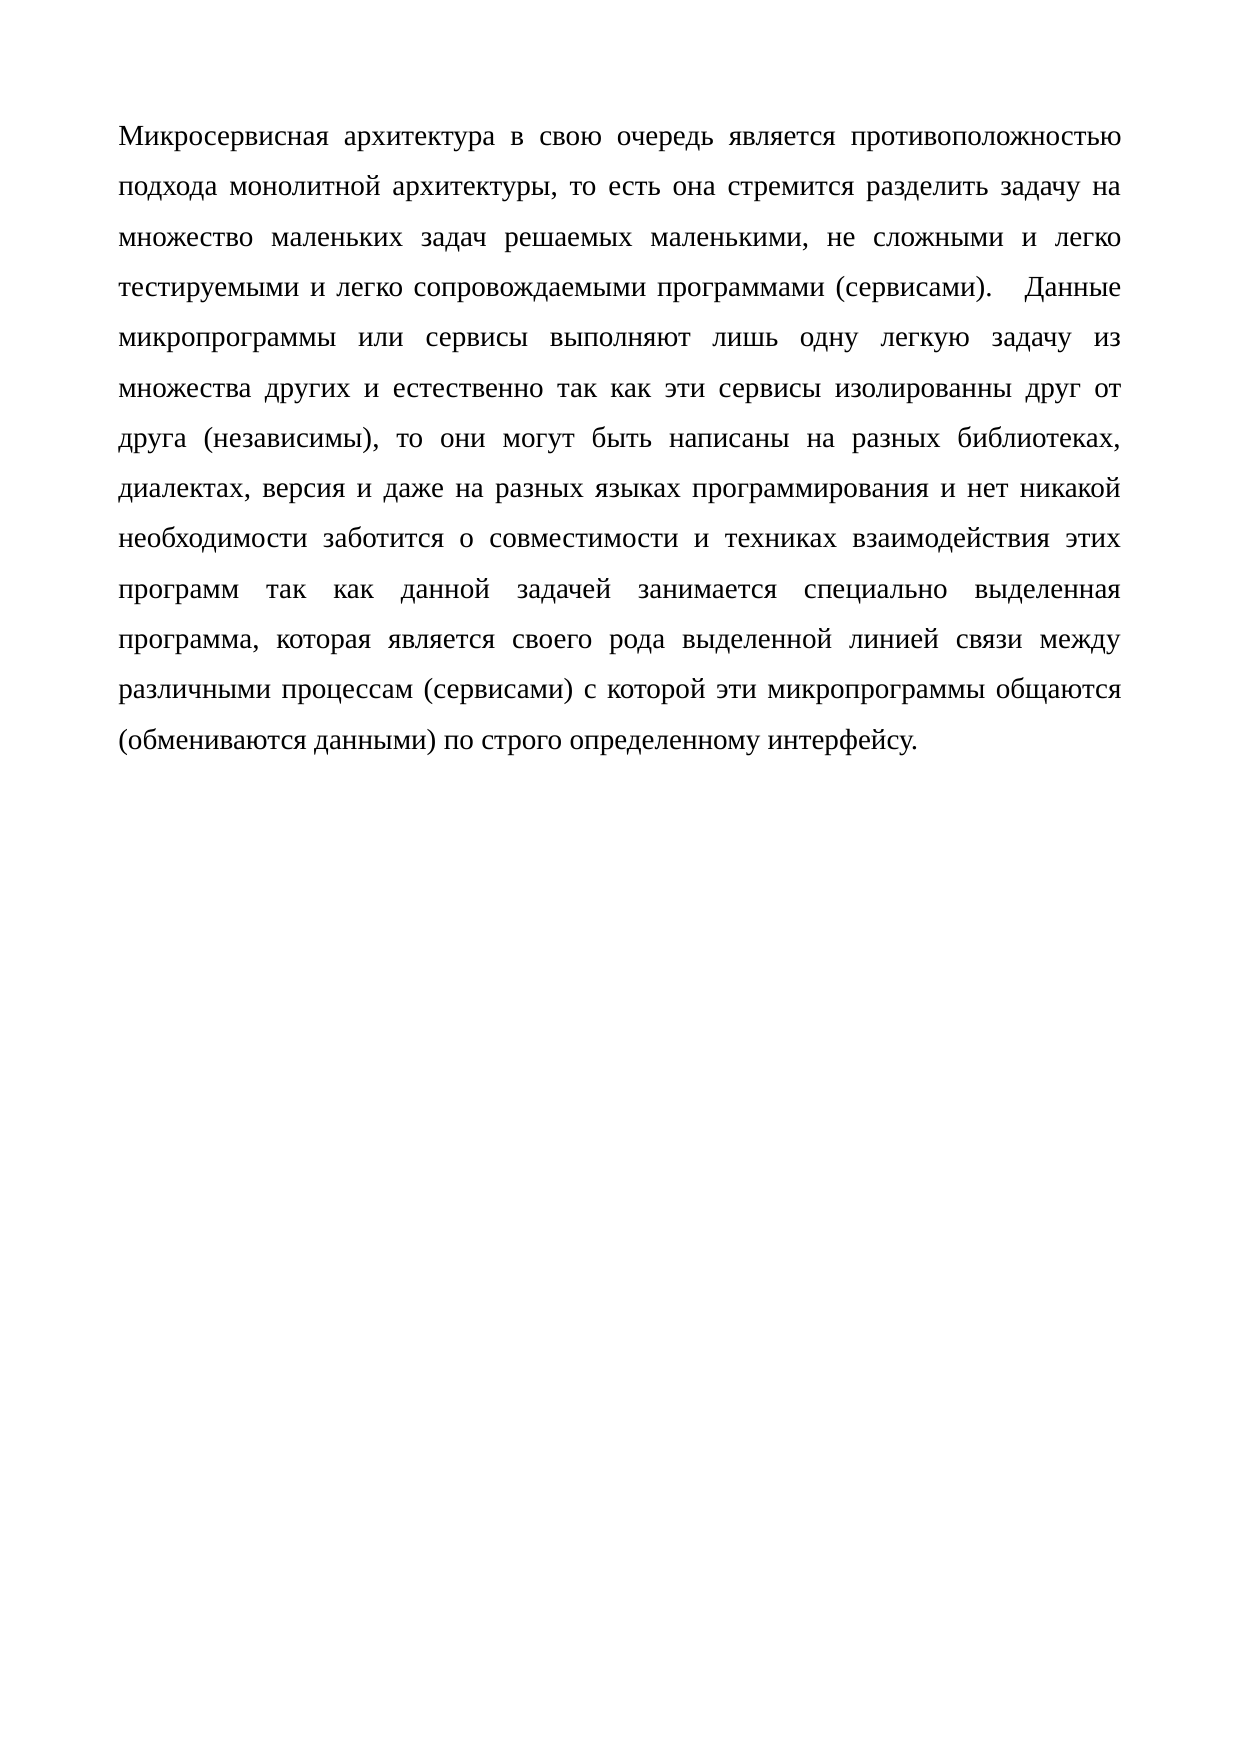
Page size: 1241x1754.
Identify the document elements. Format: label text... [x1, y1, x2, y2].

text Микросервисная архитектура в свою очередь является противоположностью подхода монолитной архитектуры, то есть она стремится разделить задачу на множество маленьких задач решаемых маленькими, не сложными и легко тестируемыми и легко сопровождаемыми программами (сервисами). Данные микропрограммы или сервисы выполняют лишь одну легкую задачу из множества других и естественно так как эти сервисы изолированны друг от друга (независимы), то они могут быть написаны на разных библиотеках, диалектах, версия и даже на разных языках программирования и нет никакой необходимости заботится о совместимости и техниках взаимодействия этих программ так как данной задачей занимается специально выделенная программа, которая является своего рода выделенной линией связи между различными процессам (сервисами) с которой эти микропрограммы общаются (обмениваются данными) по строго определенному интерфейсу. [118, 118, 1122, 755]
